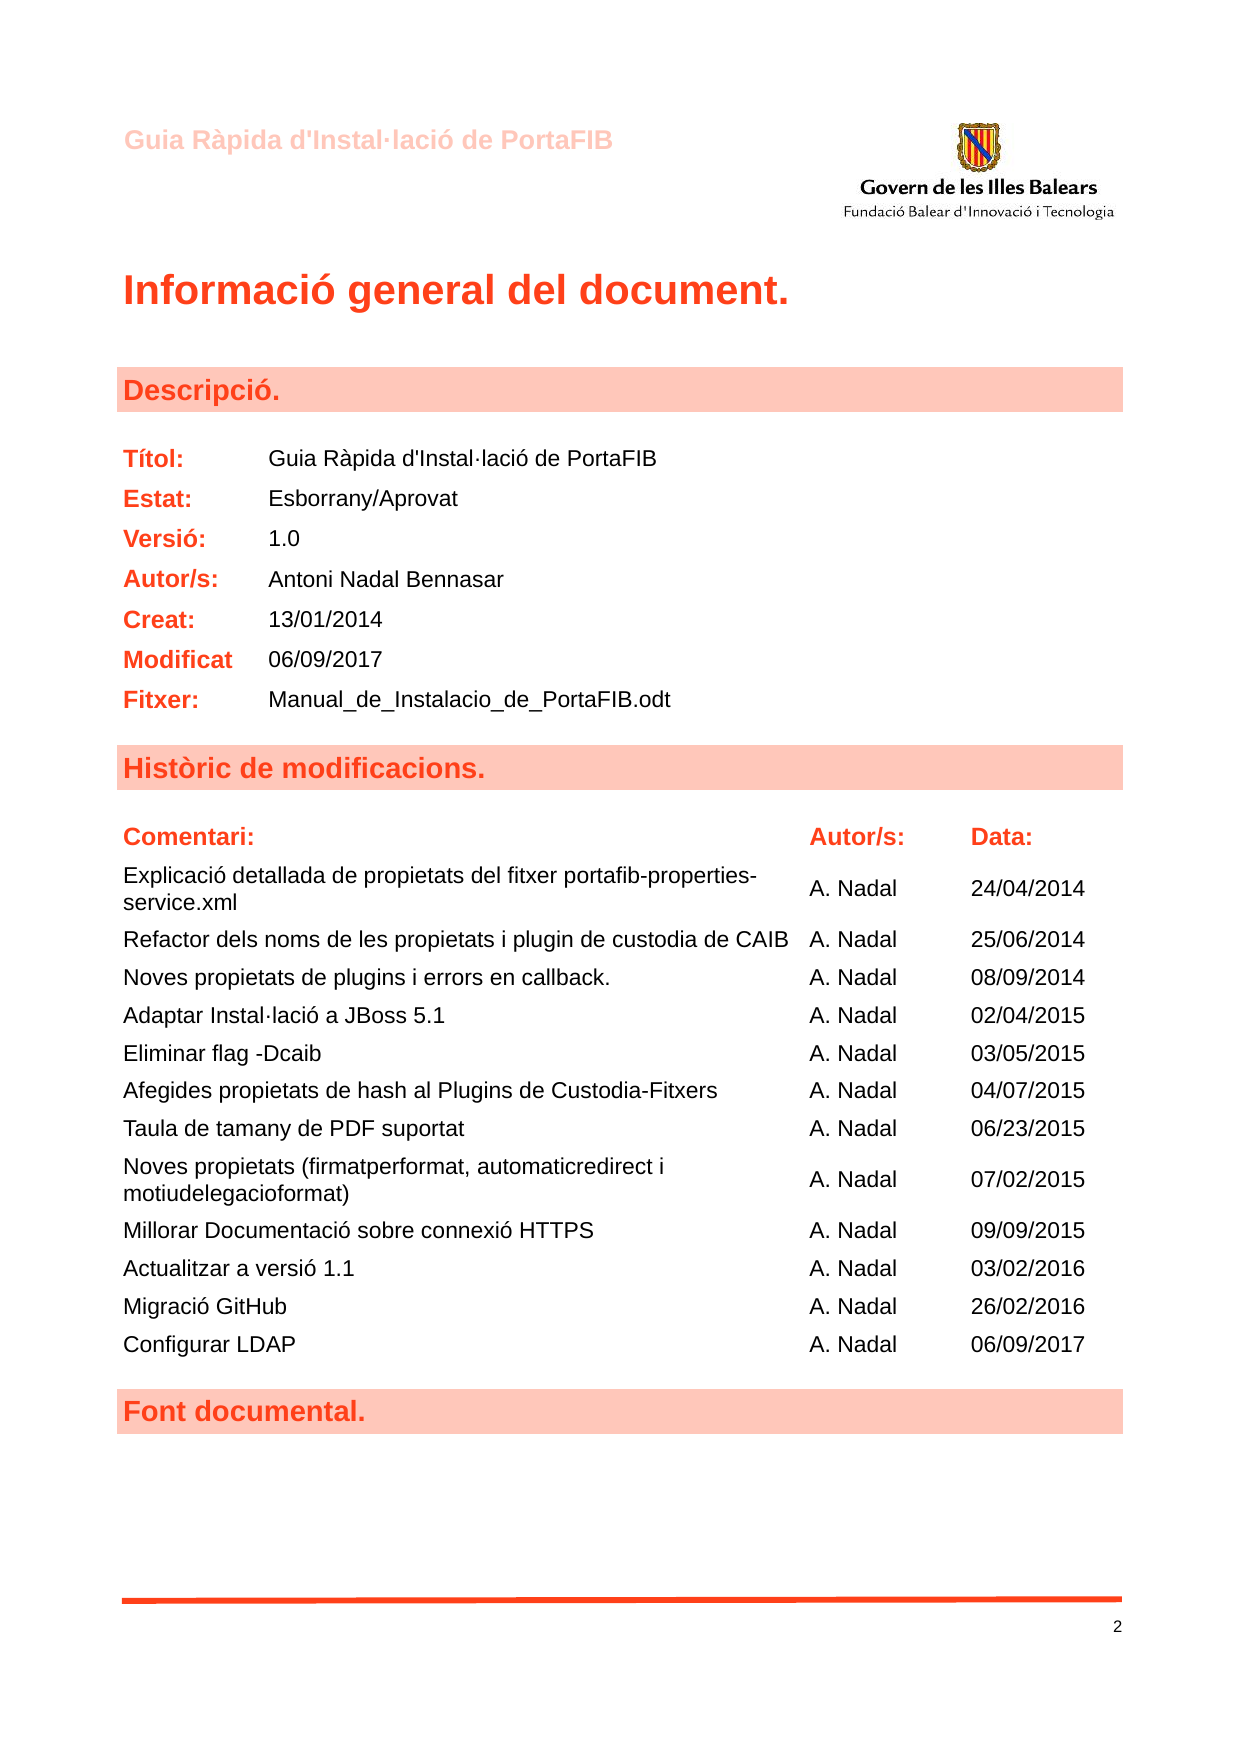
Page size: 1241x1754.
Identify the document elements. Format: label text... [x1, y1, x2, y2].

table_cell 23/06/2015 [965, 1110, 1123, 1147]
table_cell A. Nadal [803, 1212, 965, 1249]
table_cell Explicació detallada de propietats del fitxer portafib-properties-service.xml [117, 856, 803, 921]
table_cell 13/01/2014 [262, 599, 1123, 639]
table_cell 06/09/2017 [262, 639, 1123, 679]
table_cell Actualitzar a versió 1.1 [117, 1249, 803, 1287]
table_cell A. Nadal [803, 856, 965, 921]
table_cell A. Nadal [803, 1249, 965, 1287]
picture [840, 123, 1117, 220]
table_cell [117, 1497, 1123, 1535]
table_cell Noves propietats (firmatperformat, automaticredirect i motiudelegacioformat) [117, 1148, 803, 1212]
table_cell Configurar LDAP [117, 1325, 803, 1363]
table_cell Creat: [117, 599, 262, 639]
table_cell A. Nadal [803, 1110, 965, 1147]
table_cell A. Nadal [803, 1034, 965, 1072]
table_cell 03/02/2016 [965, 1249, 1123, 1287]
table_cell Font documental. [117, 1389, 1123, 1434]
table_cell 08/09/2014 [965, 958, 1123, 996]
table_cell Antoni Nadal Bennasar [262, 559, 1123, 599]
table_cell A. Nadal [803, 1287, 965, 1325]
table_cell Versió: [117, 519, 262, 559]
table_cell Títol: [117, 438, 262, 478]
table_cell Guia Ràpida d'Instal·lació de PortaFIB [262, 438, 1123, 478]
table_cell Adaptar Instal·lació a JBoss 5.1 [117, 996, 803, 1034]
table_cell Descripció. [117, 367, 1123, 412]
table_cell A. Nadal [803, 1148, 965, 1212]
table_cell A. Nadal [803, 1325, 965, 1363]
table_cell 26/02/2016 [965, 1287, 1123, 1325]
table_cell 04/02/2015 [965, 996, 1123, 1034]
table_cell 1.0 [262, 519, 1123, 559]
table_cell Millorar Documentació sobre connexió HTTPS [117, 1212, 803, 1249]
table_cell Taula de tamany de PDF suportat [117, 1110, 803, 1147]
table_cell 02/07/2015 [965, 1148, 1123, 1212]
table_cell [117, 1434, 1123, 1459]
table_cell Comentari: [117, 816, 803, 856]
table_cell A. Nadal [803, 958, 965, 996]
table_cell [117, 412, 1123, 438]
table_cell 07/04/2015 [965, 1072, 1123, 1109]
table_header Informació general del document. [117, 260, 1123, 367]
table_cell Noves propietats de plugins i errors en callback. [117, 958, 803, 996]
table_cell Data: [965, 816, 1123, 856]
table_cell Modificat [117, 639, 262, 679]
table_cell A. Nadal [803, 921, 965, 958]
table_cell 05/03/2015 [965, 1034, 1123, 1072]
table_cell [117, 790, 1123, 816]
table_cell Manual_de_Instalacio_de_PortaFIB.odt [262, 679, 1123, 719]
table_cell Migració GitHub [117, 1287, 803, 1325]
table_cell [117, 1460, 1123, 1497]
table_cell 09/09/2015 [965, 1212, 1123, 1249]
table_cell Refactor dels noms de les propietats i plugin de custodia de CAIB [117, 921, 803, 958]
table_cell Autor/s: [117, 559, 262, 599]
table_cell A. Nadal [803, 996, 965, 1034]
table_cell 06/09/2017 [965, 1325, 1123, 1363]
table_cell Afegides propietats de hash al Plugins de Custodia-Fitxers [117, 1072, 803, 1109]
table_cell A. Nadal [803, 1072, 965, 1109]
table_cell Fitxer: [117, 679, 262, 719]
table_cell Estat: [117, 478, 262, 518]
table_cell [117, 720, 1123, 745]
table_cell [117, 1363, 1123, 1389]
table_cell 24/04/2014 [965, 856, 1123, 921]
table_cell Esborrany/Aprovat [262, 478, 1123, 518]
table_cell Històric de modificacions. [117, 745, 1123, 790]
table_cell 25/06/2014 [965, 921, 1123, 958]
table_cell Autor/s: [803, 816, 965, 856]
table_cell Eliminar flag -Dcaib [117, 1034, 803, 1072]
